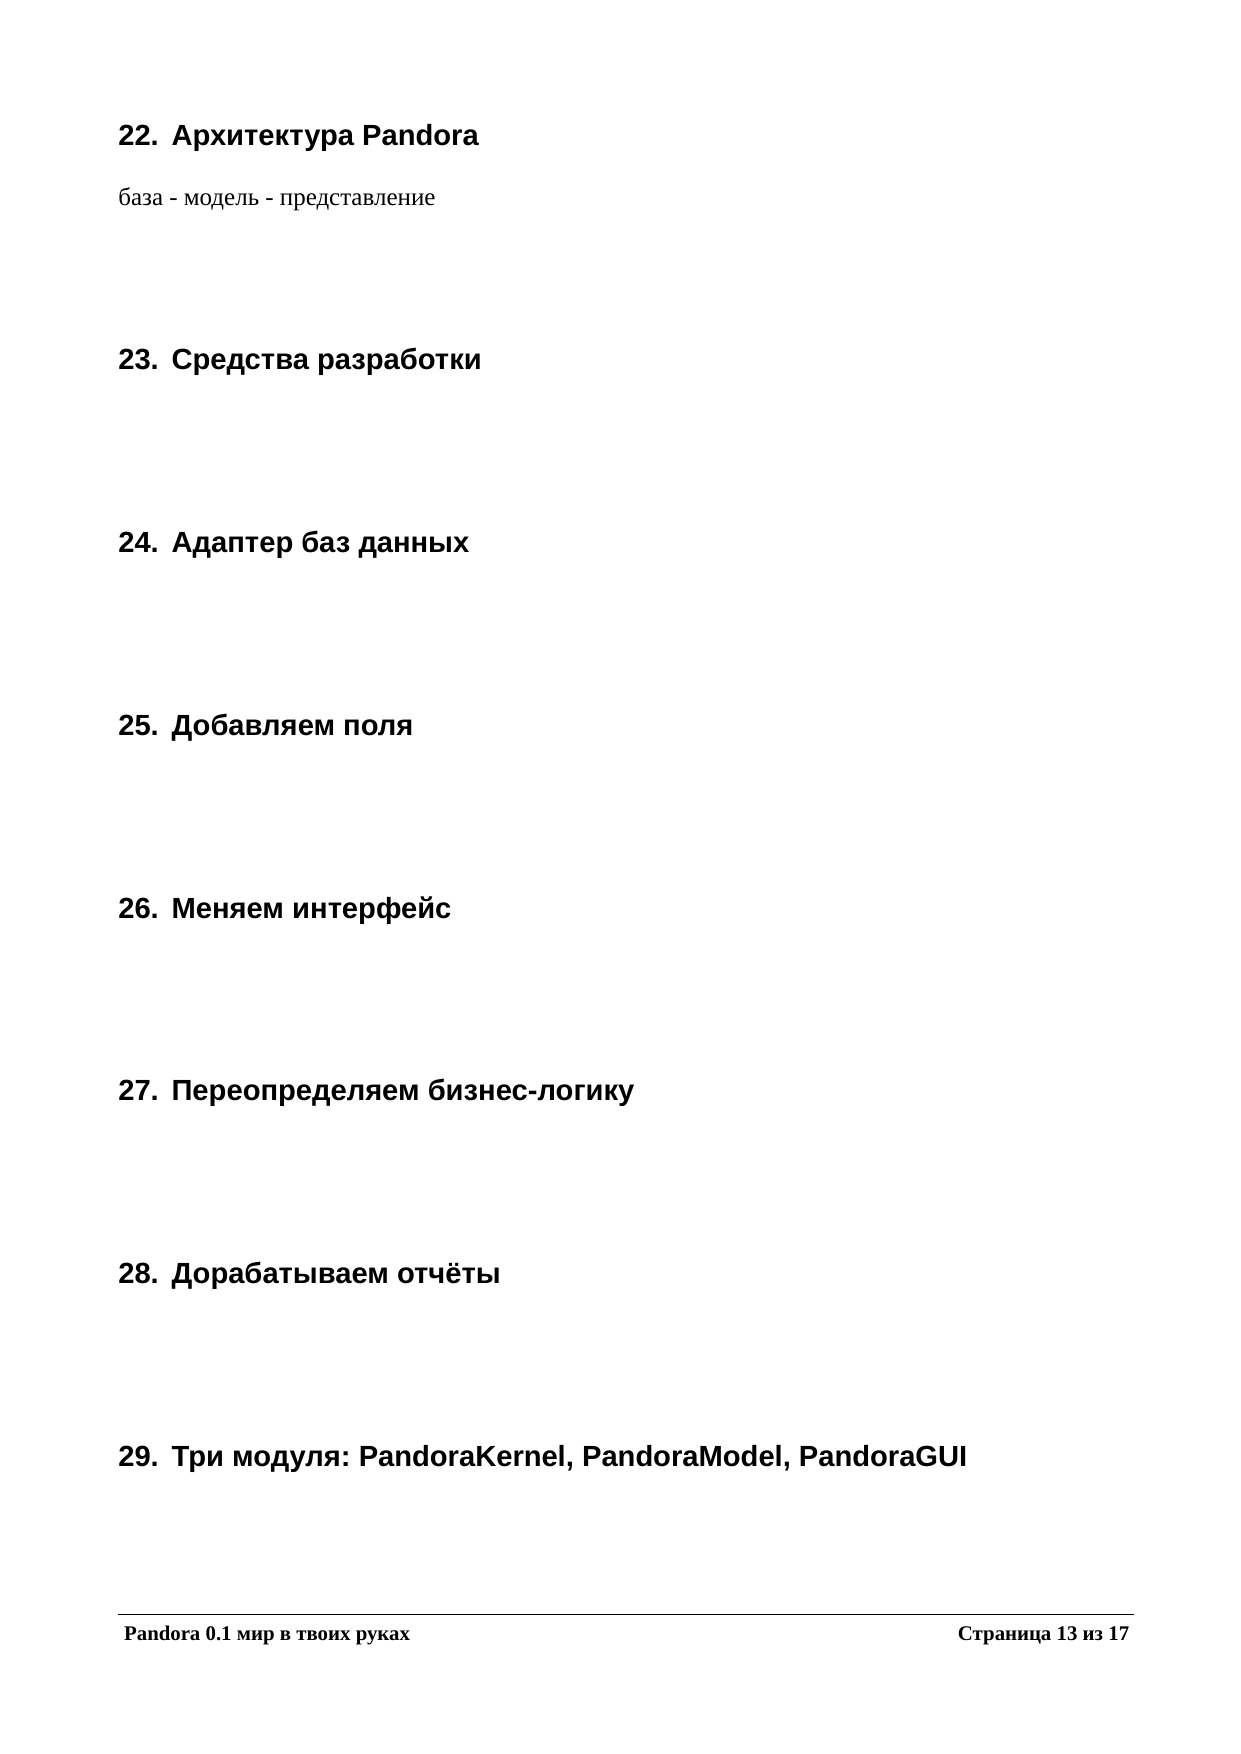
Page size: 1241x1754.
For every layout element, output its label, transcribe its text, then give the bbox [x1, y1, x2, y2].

subtitle Средства разработки [118, 342, 1134, 376]
text база - модель - представление [118, 182, 1134, 211]
subtitle Добавляем поля [118, 708, 1134, 741]
subtitle Три модуля: PandoraKernel, PandoraModel, PandoraGUI [118, 1439, 1134, 1473]
subtitle Меняем интерфейс [118, 891, 1134, 924]
subtitle Дорабатываем отчёты [118, 1256, 1134, 1290]
subtitle Переопределяем бизнес-логику [118, 1073, 1134, 1107]
subtitle Архитектура Pandora [118, 118, 1134, 152]
subtitle Адаптер баз данных [118, 525, 1134, 558]
